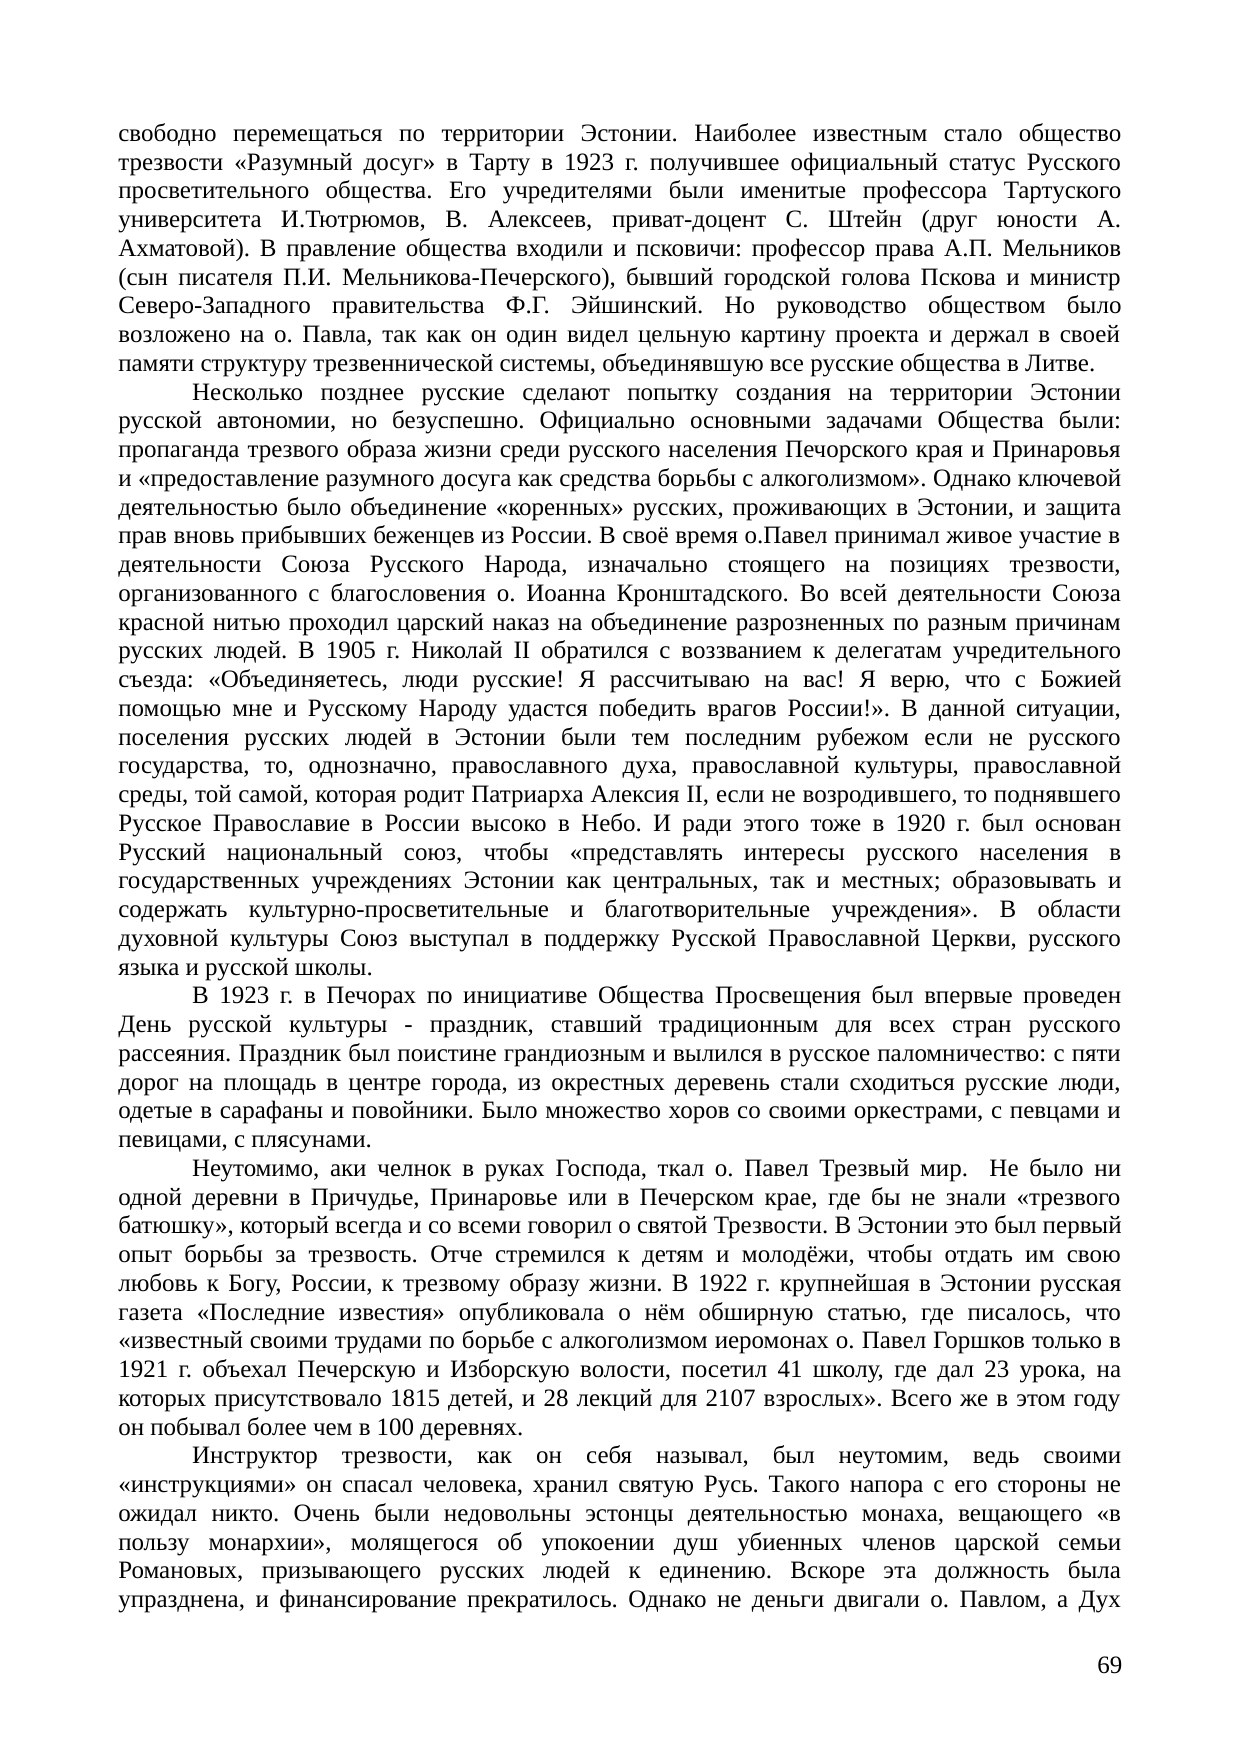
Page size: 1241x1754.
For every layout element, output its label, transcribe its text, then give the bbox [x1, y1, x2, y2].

text свободно перемещаться по территории Эстонии. Наиболее известным стало общество трезвости «Разумный досуг» в Тарту в 1923 г. получившее официальный статус Русского просветительного общества. Его учредителями были именитые профессора Тартуского университета И.Тютрюмов, В. Алексеев, приват-доцент С. Штейн (друг юности А. Ахматовой). В правление общества входили и псковичи: профессор права А.П. Мельников (сын писателя П.И. Мельникова-Печерского), бывший городской голова Пскова и министр Северо-Западного правительства Ф.Г. Эйшинский. Но руководство обществом было возложено на о. Павла, так как он один видел цельную картину проекта и держал в своей памяти структуру трезвеннической системы, объединявшую все русские общества в Литве. [118, 118, 1122, 377]
text Неутомимо, аки челнок в руках Господа, ткал о. Павел Трезвый мир. Не было ни одной деревни в Причудье, Принаровье или в Печерском крае, где бы не знали «трезвого батюшку», который всегда и со всеми говорил о святой Трезвости. В Эстонии это был первый опыт борьбы за трезвость. Отче стремился к детям и молодёжи, чтобы отдать им свою любовь к Богу, России, к трезвому образу жизни. В 1922 г. крупнейшая в Эстонии русская газета «Последние известия» опубликовала о нём обширную статью, где писалось, что «известный своими трудами по борьбе с алкоголизмом иеромонах о. Павел Горшков только в 1921 г. объехал Печерскую и Изборскую волости, посетил 41 школу, где дал 23 урока, на которых присутствовало 1815 детей, и 28 лекций для 2107 взрослых». Всего же в этом году он побывал более чем в 100 деревнях. [118, 1153, 1122, 1441]
text Несколько позднее русские сделают попытку создания на территории Эстонии русской автономии, но безуспешно. Официально основными задачами Общества были: пропаганда трезвого образа жизни среди русского населения Печорского края и Принаровья и «предоставление разумного досуга как средства борьбы с алкоголизмом». Однако ключевой деятельностью было объединение «коренных» русских, проживающих в Эстонии, и защита прав вновь прибывших беженцев из России. В своё время о.Павел принимал живое участие в деятельности Союза Русского Народа, изначально стоящего на позициях трезвости, организованного с благословения о. Иоанна Кронштадского. Во всей деятельности Союза красной нитью проходил царский наказ на объединение разрозненных по разным причинам русских людей. В 1905 г. Николай II обратился с воззванием к делегатам учредительного съезда: «Объединяетесь, люди русские! Я рассчитываю на вас! Я верю, что с Божией помощью мне и Русскому Народу удастся победить врагов России!». В данной ситуации, поселения русских людей в Эстонии были тем последним рубежом если не русского государства, то, однозначно, православного духа, православной культуры, православной среды, той самой, которая родит Патриарха Алексия II, если не возродившего, то поднявшего Русское Православие в России высоко в Небо. И ради этого тоже в 1920 г. был основан Русский национальный союз, чтобы «представлять интересы русского населения в государственных учреждениях Эстонии как центральных, так и местных; образовывать и содержать культурно-просветительные и благотворительные учреждения». В области духовной культуры Союз выступал в поддержку Русской Православной Церкви, русского языка и русской школы. [118, 377, 1122, 981]
text Инструктор трезвости, как он себя называл, был неутомим, ведь своими «инструкциями» он спасал человека, хранил святую Русь. Такого напора с его стороны не ожидал никто. Очень были недовольны эстонцы деятельностью монаха, вещающего «в пользу монархии», молящегося об упокоении душ убиенных членов царской семьи Романовых, призывающего русских людей к единению. Вскоре эта должность была упразднена, и финансирование прекратилось. Однако не деньги двигали о. Павлом, а Дух [118, 1441, 1122, 1613]
text В 1923 г. в Печорах по инициативе Общества Просвещения был впервые проведен День русской культуры - праздник, ставший традиционным для всех стран русского рассеяния. Праздник был поистине грандиозным и вылился в русское паломничество: с пяти дорог на площадь в центре города, из окрестных деревень стали сходиться русские люди, одетые в сарафаны и повойники. Было множество хоров со своими оркестрами, с певцами и певицами, с плясунами. [118, 981, 1122, 1153]
